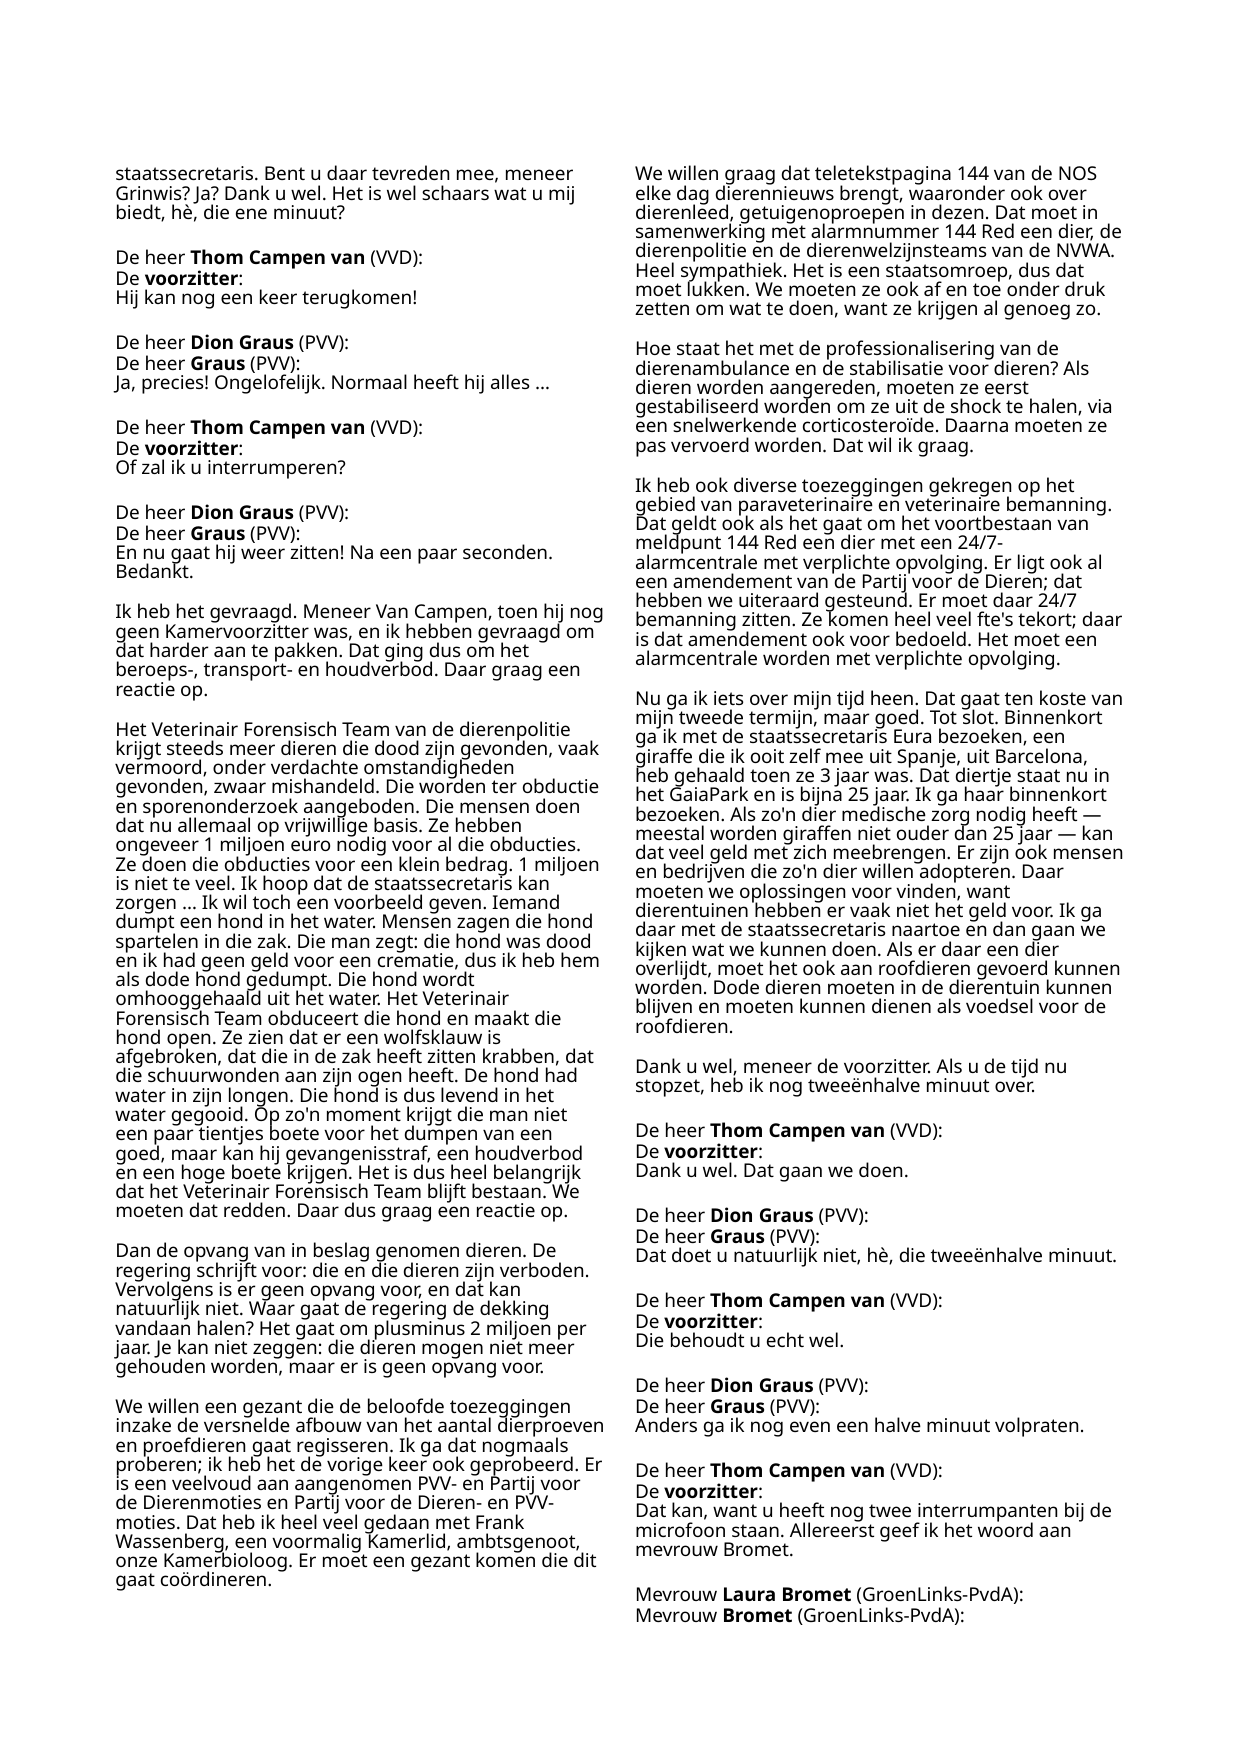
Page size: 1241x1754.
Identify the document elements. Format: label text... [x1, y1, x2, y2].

text Ja, precies! Ongelofelijk. Normaal heeft hij alles … [115, 374, 605, 393]
text Dat kan, want u heeft nog twee interrumpanten bij de microfoon staan. Allereerst geef ik het woord aan mevrouw Bromet. [635, 1502, 1125, 1560]
text Mevrouw Bromet (GroenLinks-PvdA): [635, 1607, 1125, 1626]
text De heer Thom Campen van (VVD): [115, 414, 605, 440]
text Hoe staat het met de professionalisering van de dierenambulance en de stabilisatie voor dieren? Als dieren worden aangereden, moeten ze eerst gestabiliseerd worden om ze uit de shock te halen, via een snelwerkende corticosteroïde. Daarna moeten ze pas vervoerd worden. Dat wil ik graag. [635, 340, 1125, 456]
text Ik heb ook diverse toezeggingen gekregen op het gebied van paraveterinaire en veterinaire bemanning. Dat geldt ook als het gaat om het voortbestaan van meldpunt 144 Red een dier met een 24/7-alarmcentrale met verplichte opvolging. Er ligt ook al een amendement van de Partij voor de Dieren; dat hebben we uiteraard gesteund. Er moet daar 24/7 bemanning zitten. Ze komen heel veel fte's tekort; daar is dat amendement ook voor bedoeld. Het moet een alarmcentrale worden met verplichte opvolging. [635, 477, 1125, 669]
text Het Veterinair Forensisch Team van de dierenpolitie krijgt steeds meer dieren die dood zijn gevonden, vaak vermoord, onder verdachte omstandigheden gevonden, zwaar mishandeld. Die worden ter obductie en sporenonderzoek aangeboden. Die mensen doen dat nu allemaal op vrijwillige basis. Ze hebben ongeveer 1 miljoen euro nodig voor al die obducties. Ze doen die obducties voor een klein bedrag. 1 miljoen is niet te veel. Ik hoop dat de staatssecretaris kan zorgen … Ik wil toch een voorbeeld geven. Iemand dumpt een hond in het water. Mensen zagen die hond spartelen in die zak. Die man zegt: die hond was dood en ik had geen geld voor een crematie, dus ik heb hem als dode hond gedumpt. Die hond wordt omhooggehaald uit het water. Het Veterinair Forensisch Team obduceert die hond en maakt die hond open. Ze zien dat er een wolfsklauw is afgebroken, dat die in de zak heeft zitten krabben, dat die schuurwonden aan zijn ogen heeft. De hond had water in zijn longen. Die hond is dus levend in het water gegooid. Op zo'n moment krijgt die man niet een paar tientjes boete voor het dumpen van een goed, maar kan hij gevangenisstraf, een houdverbod en een hoge boete krijgen. Het is dus heel belangrijk dat het Veterinair Forensisch Team blijft bestaan. We moeten dat redden. Daar dus graag een reactie op. [115, 721, 605, 1222]
text We willen een gezant die de beloofde toezeggingen inzake de versnelde afbouw van het aantal dierproeven en proefdieren gaat regisseren. Ik ga dat nogmaals proberen; ik heb het de vorige keer ook geprobeerd. Er is een veelvoud aan aangenomen PVV- en Partij voor de Dierenmoties en Partij voor de Dieren- en PVV-moties. Dat heb ik heel veel gedaan met Frank Wassenberg, een voormalig Kamerlid, ambtsgenoot, onze Kamerbioloog. Er moet een gezant komen die dit gaat coördineren. [115, 1398, 605, 1591]
text De heer Graus (PVV): [635, 1228, 1125, 1247]
text Dank u wel. Dat gaan we doen. [635, 1162, 1125, 1181]
text Dat doet u natuurlijk niet, hè, die tweeënhalve minuut. [635, 1247, 1125, 1266]
text De heer Dion Graus (PVV): [635, 1202, 1125, 1228]
text Die behoudt u echt wel. [635, 1332, 1125, 1351]
text De heer Graus (PVV): [115, 525, 605, 544]
text De voorzitter: [115, 270, 605, 289]
text De heer Dion Graus (PVV): [115, 499, 605, 525]
text Nu ga ik iets over mijn tijd heen. Dat gaat ten koste van mijn tweede termijn, maar goed. Tot slot. Binnenkort ga ik met de staatssecretaris Eura bezoeken, een giraffe die ik ooit zelf mee uit Spanje, uit Barcelona, heb gehaald toen ze 3 jaar was. Dat diertje staat nu in het GaiaPark en is bijna 25 jaar. Ik ga haar binnenkort bezoeken. Als zo'n dier medische zorg nodig heeft — meestal worden giraffen niet ouder dan 25 jaar — kan dat veel geld met zich meebrengen. Er zijn ook mensen en bedrijven die zo'n dier willen adopteren. Daar moeten we oplossingen voor vinden, want dierentuinen hebben er vaak niet het geld voor. Ik ga daar met de staatssecretaris naartoe en dan gaan we kijken wat we kunnen doen. Als er daar een dier overlijdt, moet het ook aan roofdieren gevoerd kunnen worden. Dode dieren moeten in de dierentuin kunnen blijven en moeten kunnen dienen als voedsel voor de roofdieren. [635, 690, 1125, 1037]
text We willen graag dat teletekstpagina 144 van de NOS elke dag dierennieuws brengt, waaronder ook over dierenleed, getuigenoproepen in dezen. Dat moet in samenwerking met alarmnummer 144 Red een dier, de dierenpolitie en de dierenwelzijnsteams van de NVWA. Heel sympathiek. Het is een staatsomroep, dus dat moet lukken. We moeten ze ook af en toe onder druk zetten om wat te doen, want ze krijgen al genoeg zo. [635, 165, 1125, 319]
text staatssecretaris. Bent u daar tevreden mee, meneer Grinwis? Ja? Dank u wel. Het is wel schaars wat u mij biedt, hè, die ene minuut? [115, 165, 605, 223]
text De heer Thom Campen van (VVD): [635, 1117, 1125, 1143]
text De voorzitter: [635, 1143, 1125, 1162]
text Anders ga ik nog even een halve minuut volpraten. [635, 1417, 1125, 1437]
text De heer Dion Graus (PVV): [115, 329, 605, 355]
text Of zal ik u interrumperen? [115, 459, 605, 478]
text De heer Thom Campen van (VVD): [635, 1287, 1125, 1313]
text De heer Graus (PVV): [635, 1398, 1125, 1417]
text De heer Dion Graus (PVV): [635, 1372, 1125, 1398]
text Mevrouw Laura Bromet (GroenLinks-PvdA): [635, 1581, 1125, 1607]
text De heer Thom Campen van (VVD): [635, 1457, 1125, 1483]
text De voorzitter: [115, 440, 605, 459]
text De voorzitter: [635, 1313, 1125, 1332]
text Dank u wel, meneer de voorzitter. Als u de tijd nu stopzet, heb ik nog tweeënhalve minuut over. [635, 1058, 1125, 1096]
text De voorzitter: [635, 1483, 1125, 1502]
text Ik heb het gevraagd. Meneer Van Campen, toen hij nog geen Kamervoorzitter was, en ik hebben gevraagd om dat harder aan te pakken. Dat ging dus om het beroeps-, transport- en houdverbod. Daar graag een reactie op. [115, 603, 605, 700]
text Hij kan nog een keer terugkomen! [115, 289, 605, 308]
text De heer Thom Campen van (VVD): [115, 244, 605, 270]
text De heer Graus (PVV): [115, 355, 605, 374]
text Dan de opvang van in beslag genomen dieren. De regering schrijft voor: die en die dieren zijn verboden. Vervolgens is er geen opvang voor, en dat kan natuurlijk niet. Waar gaat de regering de dekking vandaan halen? Het gaat om plusminus 2 miljoen per jaar. Je kan niet zeggen: die dieren mogen niet meer gehouden worden, maar er is geen opvang voor. [115, 1242, 605, 1377]
text En nu gaat hij weer zitten! Na een paar seconden. Bedankt. [115, 544, 605, 583]
